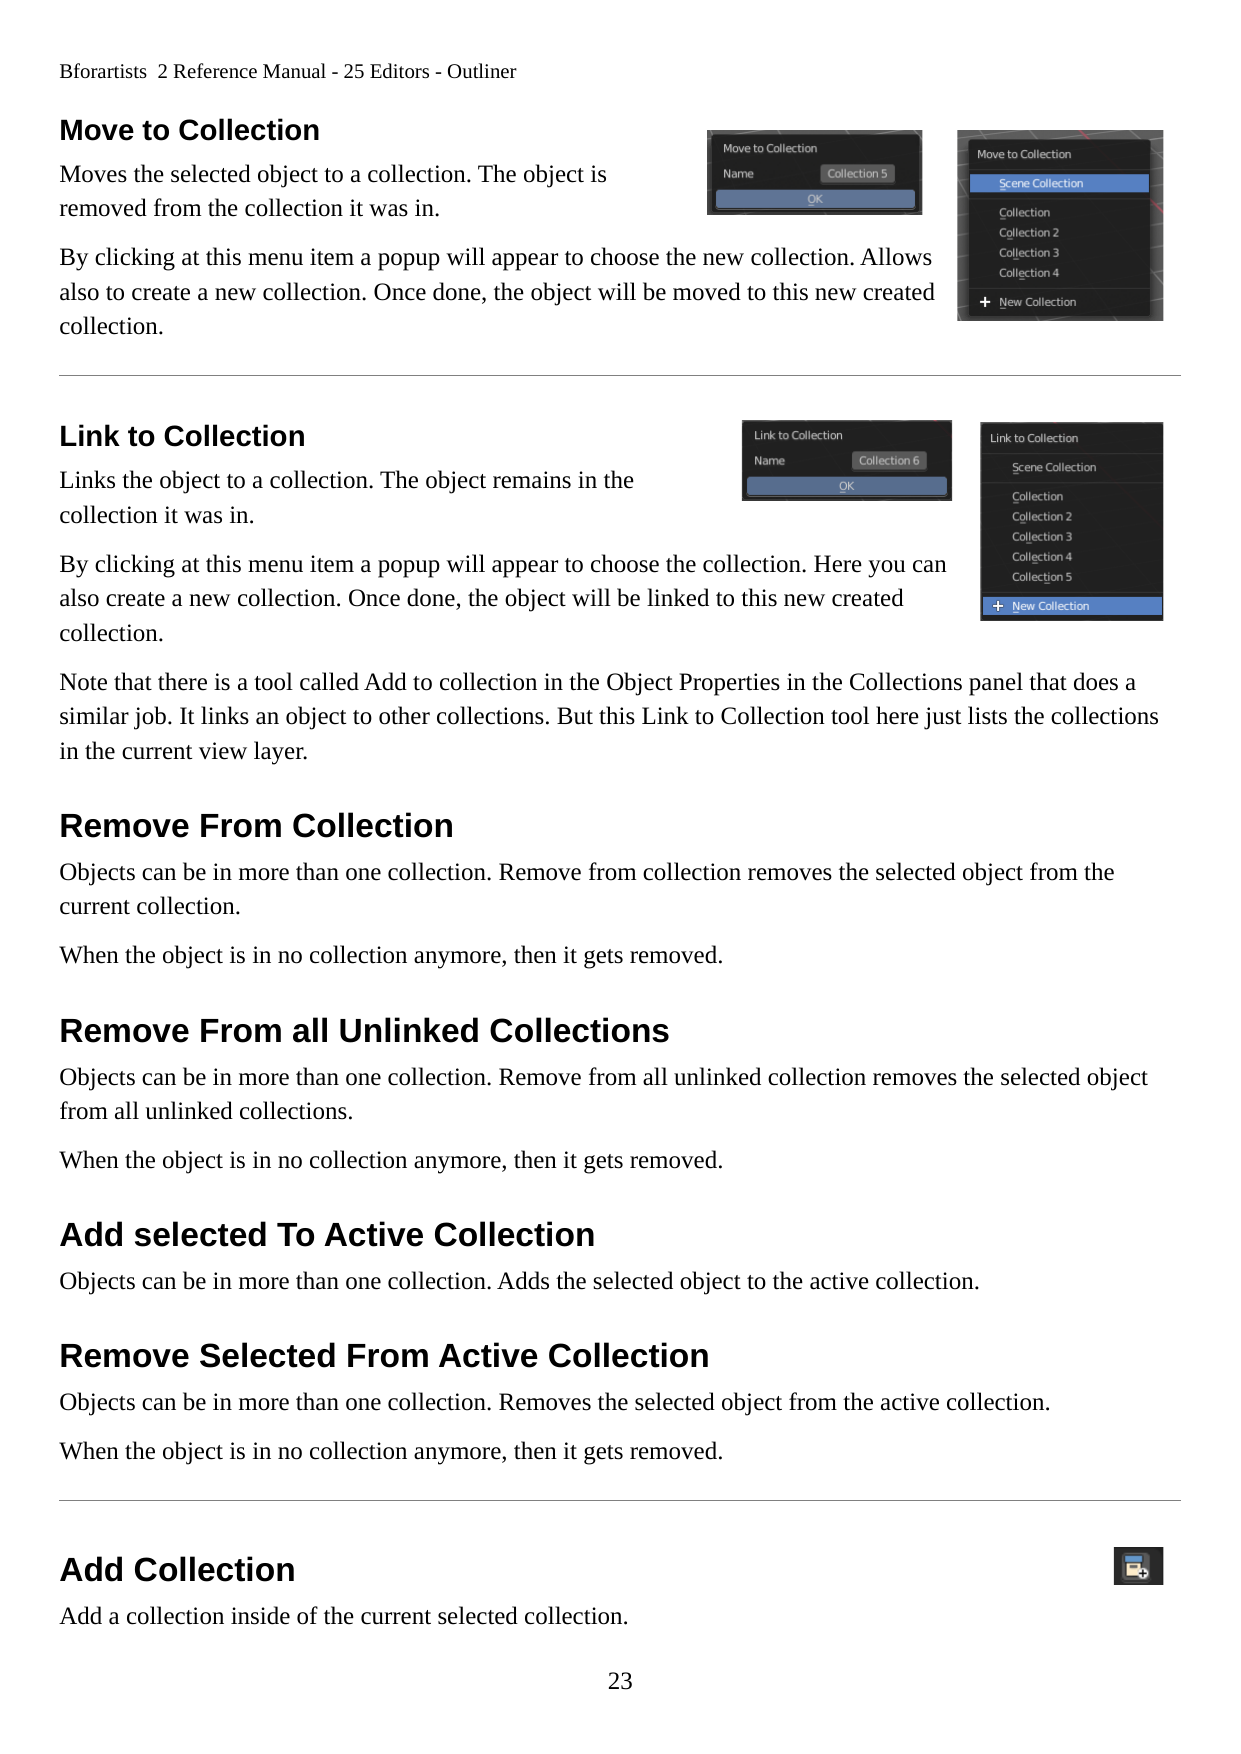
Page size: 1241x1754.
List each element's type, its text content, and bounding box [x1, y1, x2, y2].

picture [741, 420, 953, 501]
text When the object is in no collection anymore, then it gets removed. [59, 1145, 1181, 1174]
subtitle Add Collection [59, 1550, 1181, 1589]
text Objects can be in more than one collection. Adds the selected object to the active collection. [59, 1266, 1181, 1295]
subtitle Remove Selected From Active Collection [59, 1336, 1181, 1375]
subtitle Remove From Collection [59, 806, 1181, 844]
picture [980, 422, 1164, 621]
text Moves the selected object to a collection. The object is removed from the collection it was in. [59, 159, 957, 222]
text When the object is in no collection anymore, then it gets removed. [59, 1436, 1181, 1465]
text Objects can be in more than one collection. Remove from all unlinked collection removes the selected object from all unlinked collections. [59, 1062, 1181, 1125]
subtitle Link to Collection [59, 419, 1181, 453]
text Objects can be in more than one collection. Remove from collection removes the selected object from the current collection. [59, 857, 1181, 920]
text Note that there is a tool called Add to collection in the Object Properties in the Collections panel that does a similar job. It links an object to other collections. But this Link to Collection tool here just lists the collections in the current view layer. [59, 667, 1181, 765]
picture [957, 130, 1164, 321]
subtitle Add selected To Active Collection [59, 1215, 1181, 1254]
picture [1113, 1547, 1164, 1585]
text Links the object to a collection. The object remains in the collection it was in. [59, 465, 980, 529]
text When the object is in no collection anymore, then it gets removed. [59, 941, 1181, 969]
text Add a collection inside of the current selected collection. [59, 1601, 1181, 1630]
text By clicking at this menu item a popup will appear to choose the collection. Here you can also create a new collection. Once done, the object will be linked to this new created collection. [59, 549, 1181, 647]
text By clicking at this menu item a popup will appear to choose the new collection. Allows also to create a new collection. Once done, the object will be moved to this new created collection. [59, 242, 1181, 340]
subtitle Move to Collection [59, 113, 1181, 146]
subtitle Remove From all Unlinked Collections [59, 1010, 1181, 1049]
text Objects can be in more than one collection. Removes the selected object from the active collection. [59, 1387, 1181, 1416]
picture [707, 130, 923, 215]
